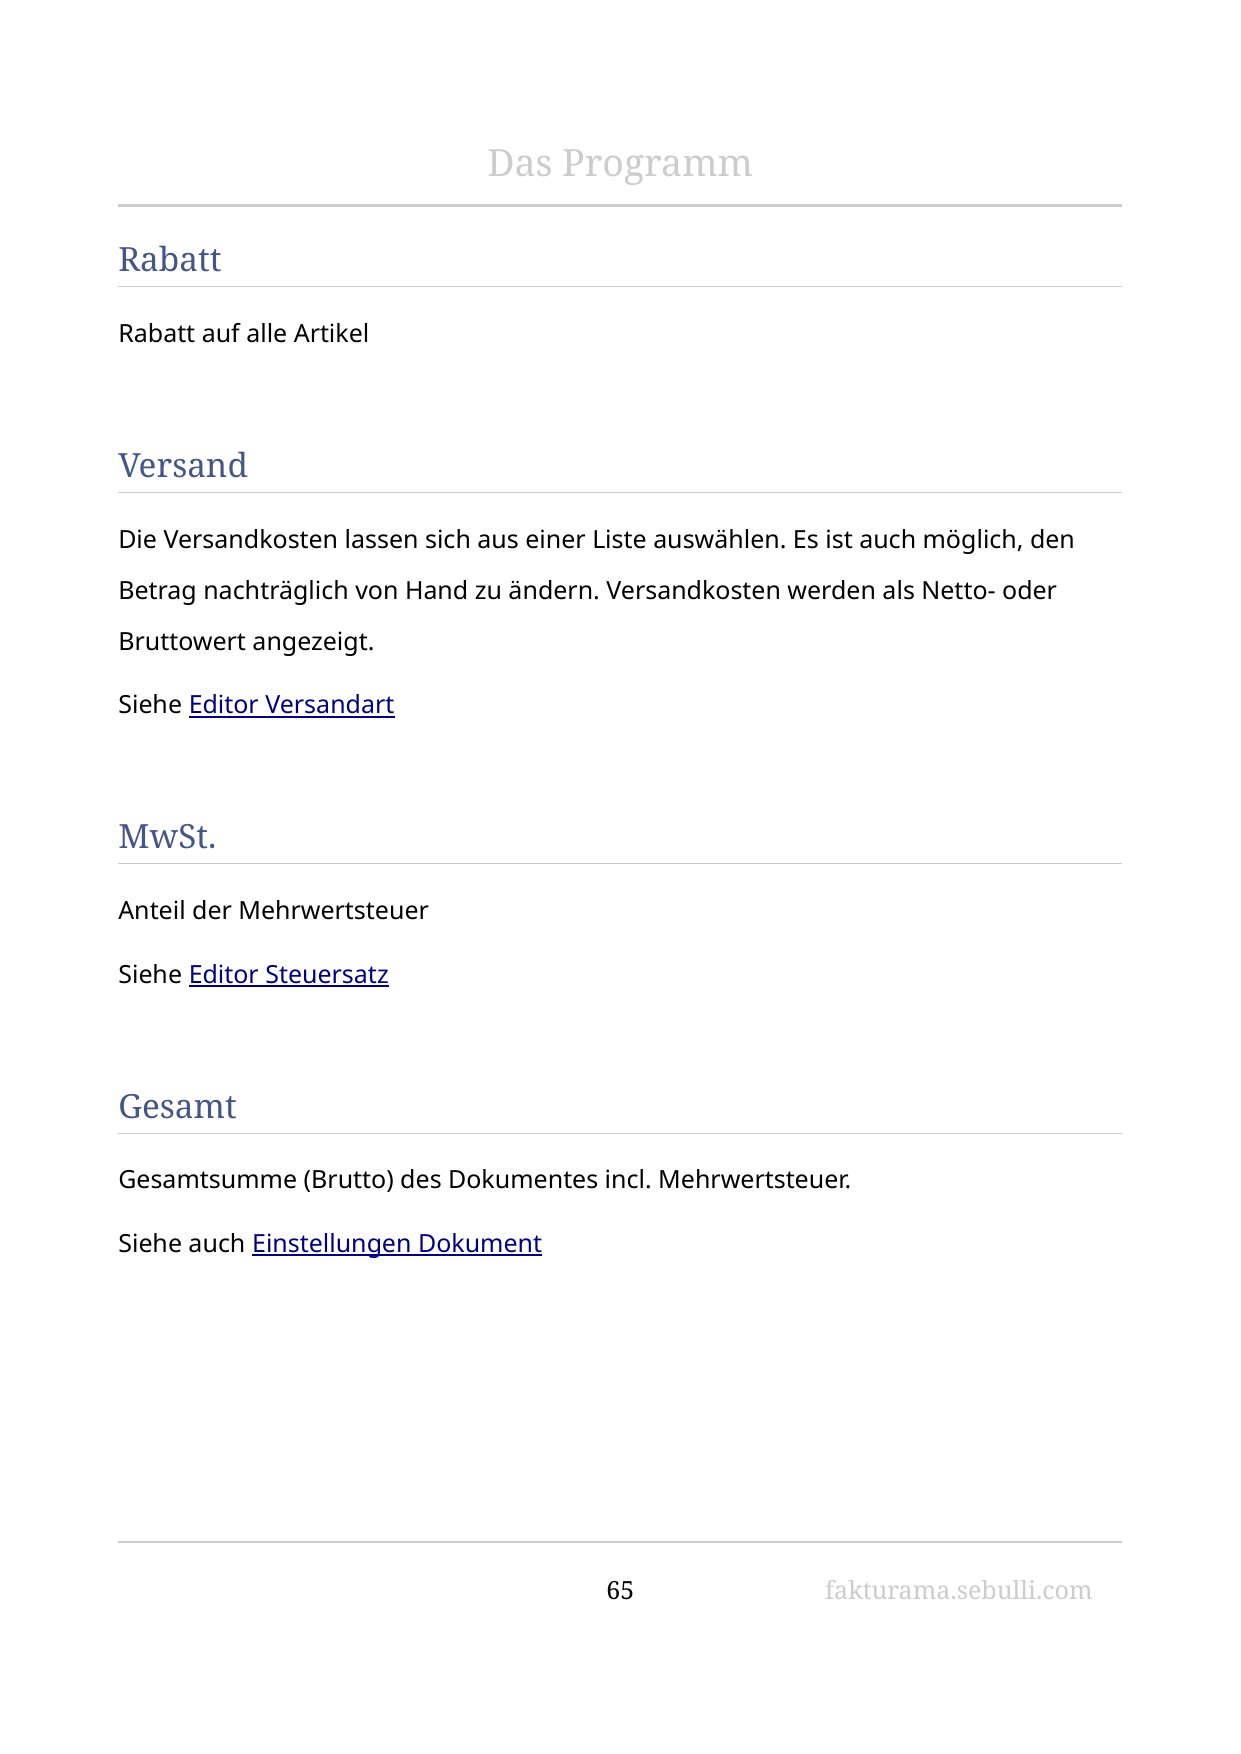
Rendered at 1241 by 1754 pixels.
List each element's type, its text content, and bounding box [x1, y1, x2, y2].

text Anteil der Mehrwertsteuer [118, 893, 1122, 927]
subtitle MwSt. [118, 813, 1122, 863]
subtitle Gesamt [118, 1082, 1122, 1133]
subtitle Versand [118, 442, 1122, 492]
text Gesamtsumme (Brutto) des Dokumentes incl. Mehrwertsteuer. [118, 1162, 1122, 1196]
text Siehe Editor Steuersatz [118, 956, 1122, 991]
text Siehe auch Einstellungen Dokument [118, 1226, 1122, 1260]
text Siehe Editor Versandart [118, 687, 1122, 721]
text Die Versandkosten lassen sich aus einer Liste auswählen. Es ist auch möglich, den Betrag nachträglich von Hand zu ändern. Versandkosten werden als Netto- oder Bruttowert angezeigt. [118, 522, 1122, 658]
text Rabatt auf alle Artikel [118, 316, 1122, 350]
subtitle Rabatt [118, 236, 1122, 286]
